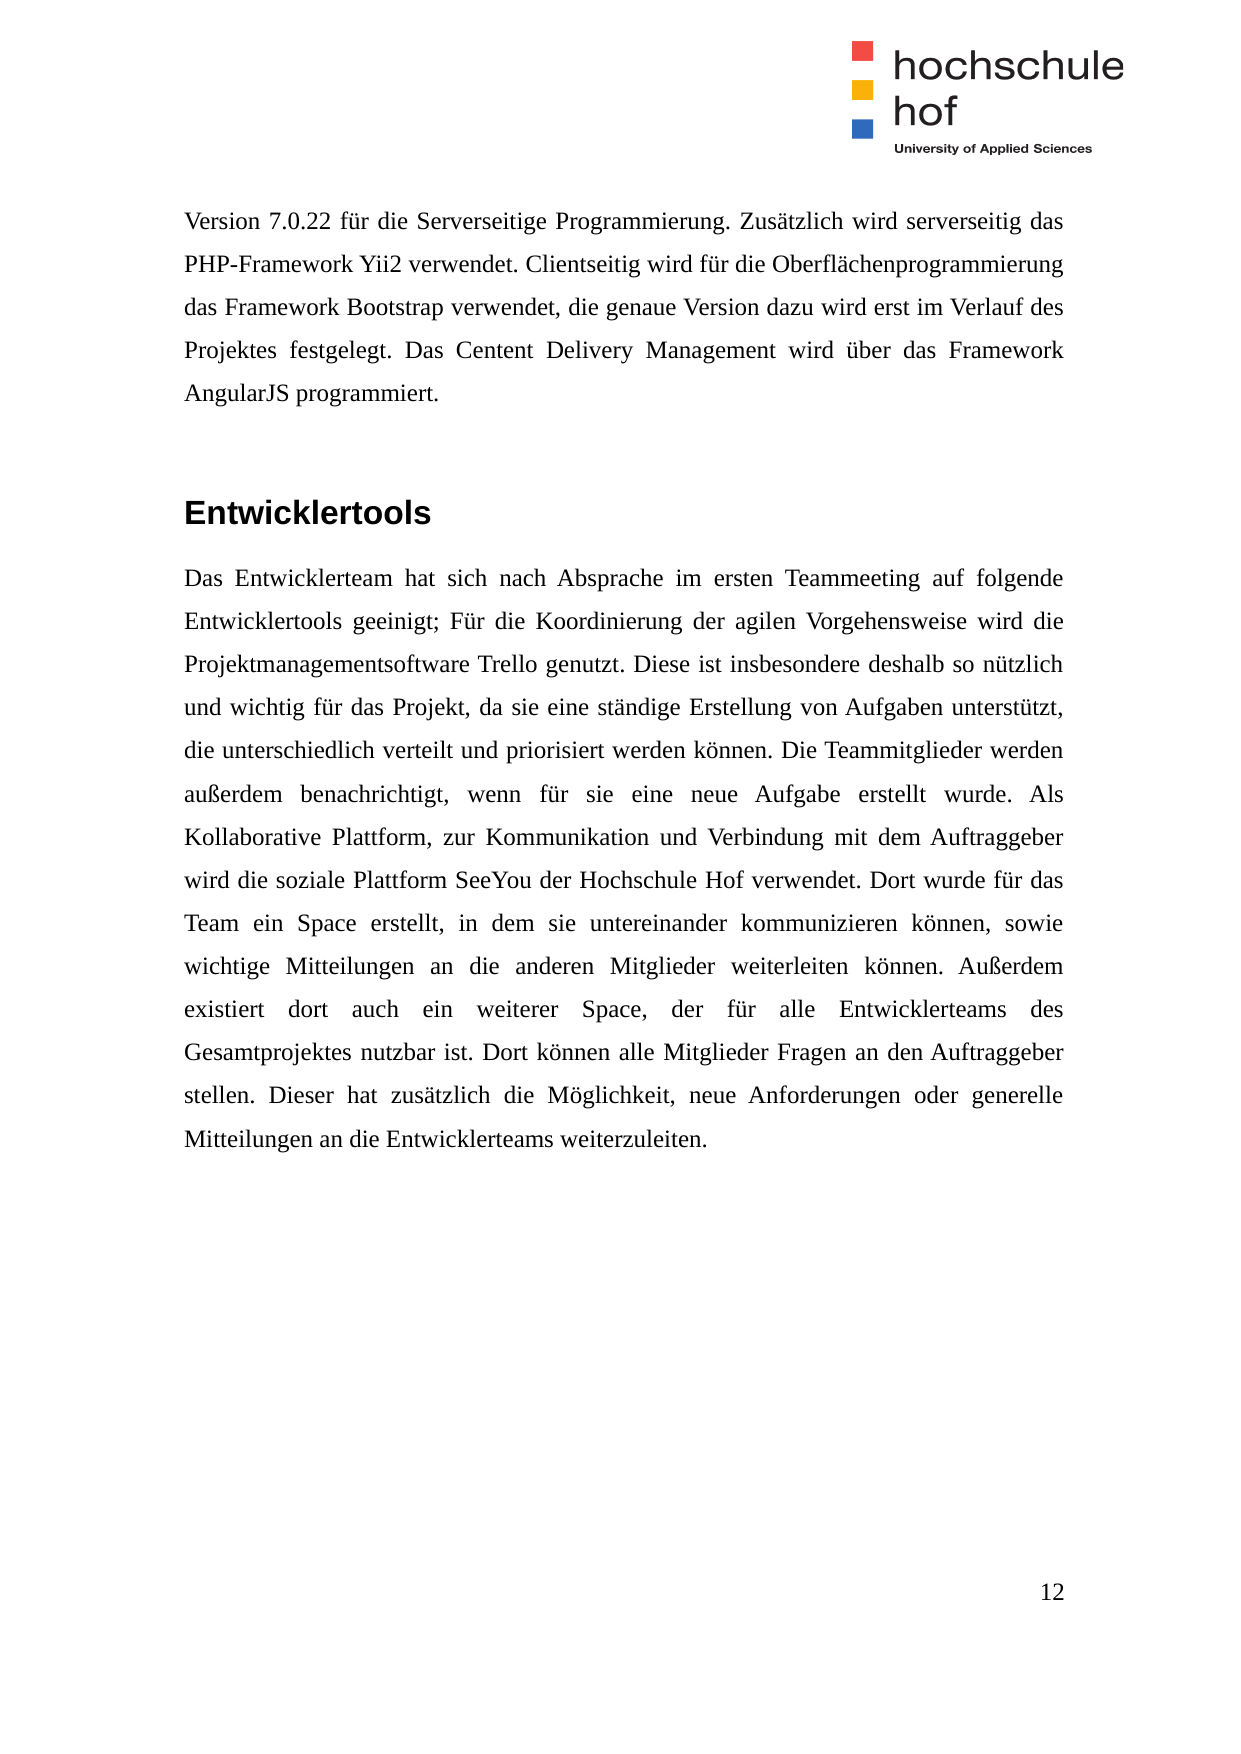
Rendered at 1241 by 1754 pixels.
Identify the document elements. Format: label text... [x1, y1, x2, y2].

text Das Entwicklerteam hat sich nach Absprache im ersten Teammeeting auf folgende Entwicklertools geeinigt; Für die Koordinierung der agilen Vorgehensweise wird die Projektmanagementsoftware Trello genutzt. Diese ist insbesondere deshalb so nützlich und wichtig für das Projekt, da sie eine ständige Erstellung von Aufgaben unterstützt, die unterschiedlich verteilt und priorisiert werden können. Die Teammitglieder werden außerdem benachrichtigt, wenn für sie eine neue Aufgabe erstellt wurde. Als Kollaborative Plattform, zur Kommunikation und Verbindung mit dem Auftraggeber wird die soziale Plattform SeeYou der Hochschule Hof verwendet. Dort wurde für das Team ein Space erstellt, in dem sie untereinander kommunizieren können, sowie wichtige Mitteilungen an die anderen Mitglieder weiterleiten können. Außerdem existiert dort auch ein weiterer Space, der für alle Entwicklerteams des Gesamtprojektes nutzbar ist. Dort können alle Mitglieder Fragen an den Auftraggeber stellen. Dieser hat zusätzlich die Möglichkeit, neue Anforderungen oder generelle Mitteilungen an die Entwicklerteams weiterzuleiten. [184, 563, 1064, 1152]
picture [852, 41, 1124, 155]
text Version 7.0.22 für die Serverseitige Programmierung. Zusätzlich wird serverseitig das PHP-Framework Yii2 verwendet. Clientseitig wird für die Oberflächenprogrammierung das Framework Bootstrap verwendet, die genaue Version dazu wird erst im Verlauf des Projektes festgelegt. Das Centent Delivery Management wird über das Framework AngularJS programmiert. [184, 206, 1064, 407]
subtitle Entwicklertools [184, 493, 1064, 531]
